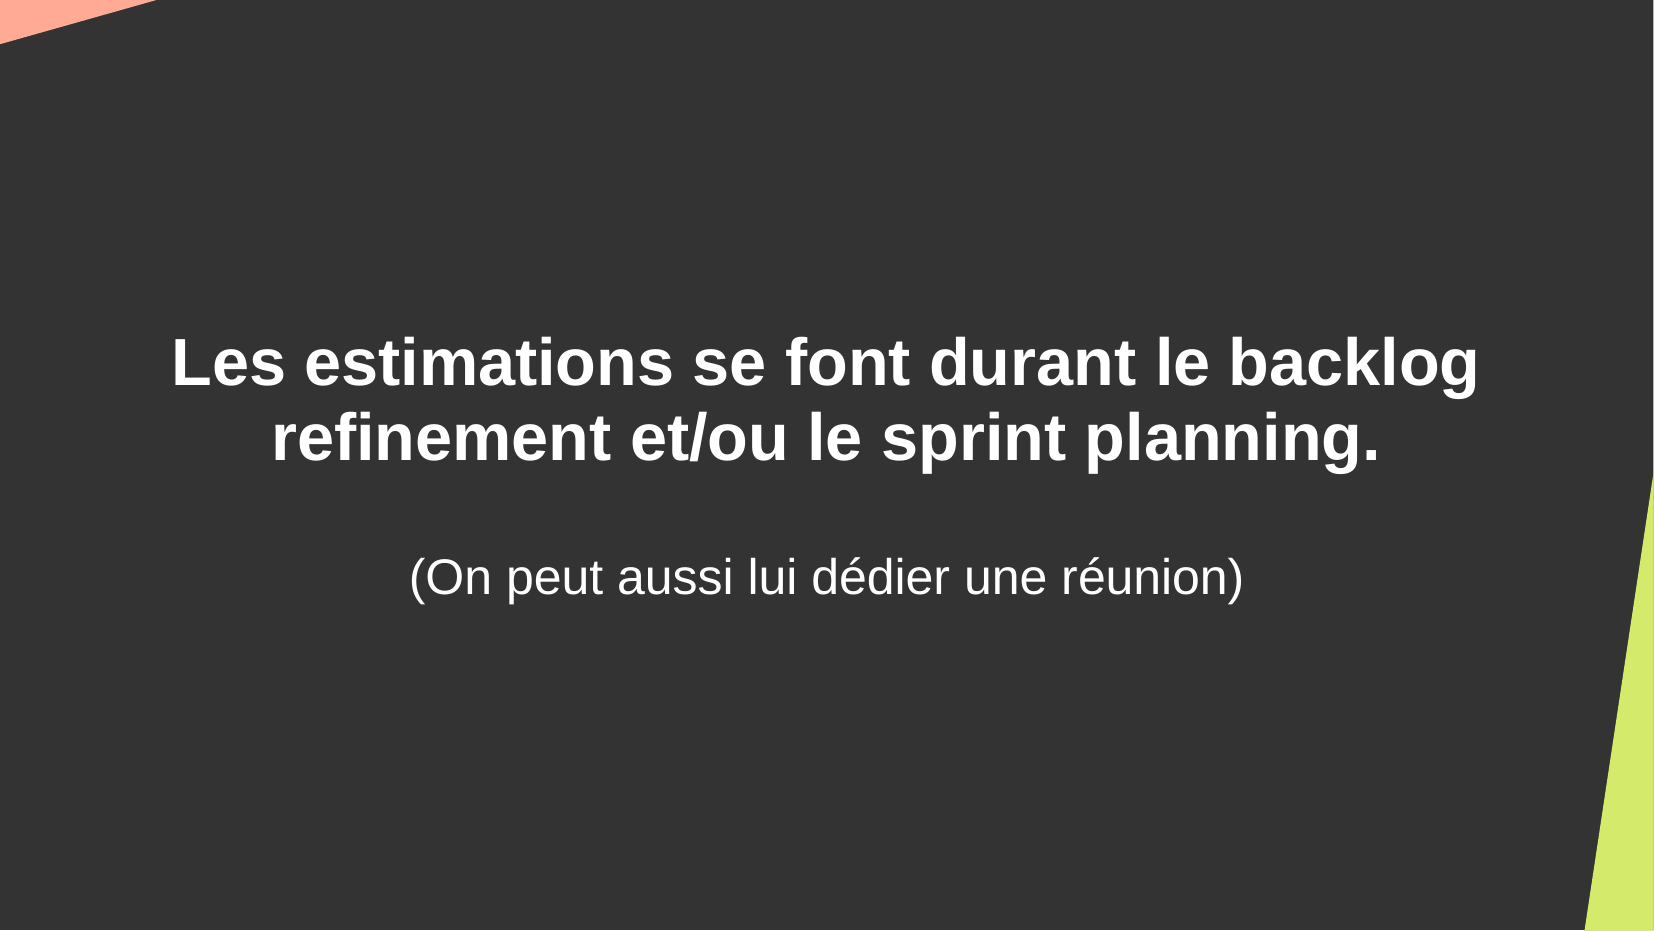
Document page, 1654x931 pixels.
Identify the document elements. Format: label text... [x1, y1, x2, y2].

text_box [1584, 469, 1654, 931]
text_box [0, 0, 157, 45]
title Les estimations se font durant le backlog refinement et/ou le sprint planning. (On peut aussi lui dédier une réunion) [31, 325, 1622, 606]
